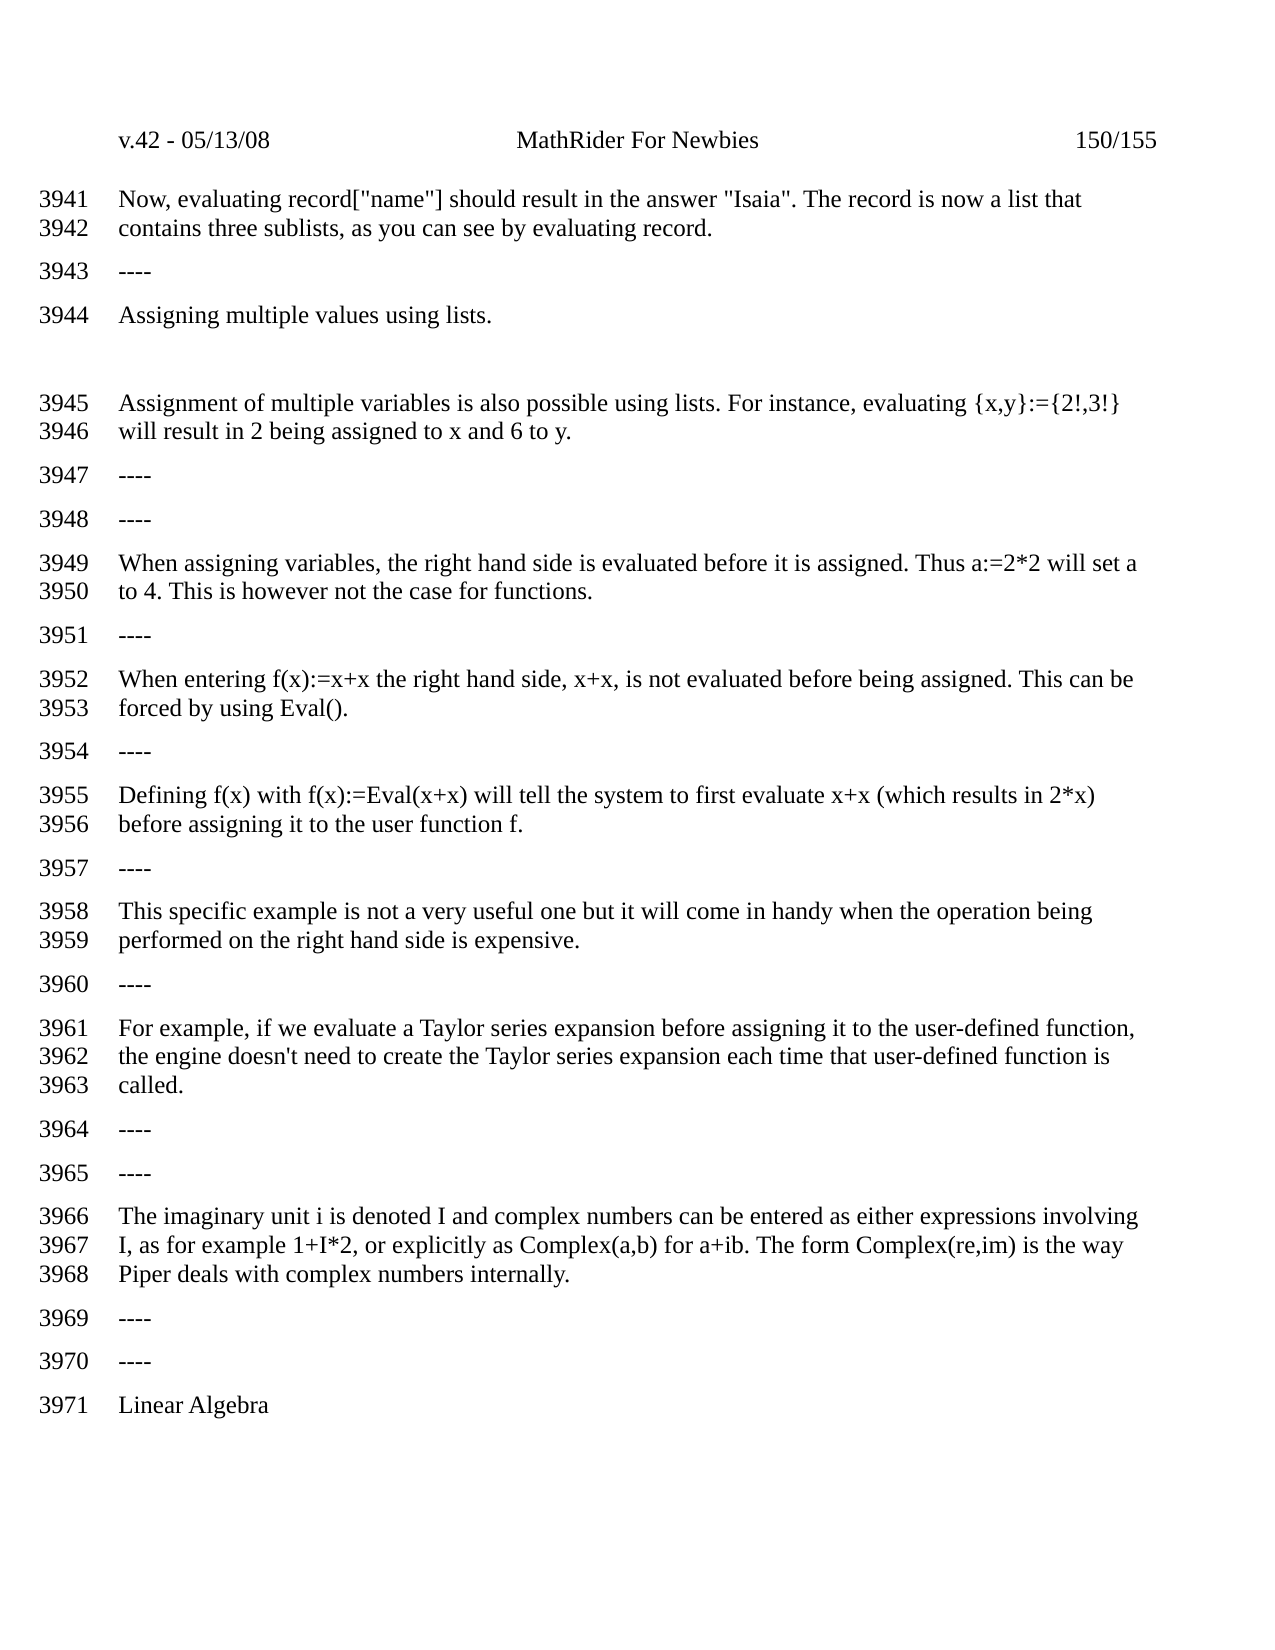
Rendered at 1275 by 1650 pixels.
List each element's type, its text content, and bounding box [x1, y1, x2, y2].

text ---- [118, 256, 1157, 285]
text Linear Algebra [118, 1390, 1157, 1419]
text Now, evaluating record["name"] should result in the answer "Isaia". The record is now a list that contains three sublists, as you can see by evaluating record. [118, 184, 1157, 241]
text ---- [118, 460, 1157, 489]
text ---- [118, 1114, 1157, 1143]
text Defining f(x) with f(x):=Eval(x+x) will tell the system to first evaluate x+x (which results in 2*x) before assigning it to the user function f. [118, 780, 1157, 838]
text ---- [118, 1158, 1157, 1186]
text ---- [118, 1346, 1157, 1375]
text Assignment of multiple variables is also possible using lists. For instance, evaluating {x,y}:={2!,3!} will result in 2 being assigned to x and 6 to y. [118, 388, 1157, 445]
text When assigning variables, the right hand side is evaluated before it is assigned. Thus a:=2*2 will set a to 4. This is however not the case for functions. [118, 548, 1157, 605]
text ---- [118, 1303, 1157, 1331]
text The imaginary unit i is denoted I and complex numbers can be entered as either expressions involving I, as for example 1+I*2, or explicitly as Complex(a,b) for a+ib. The form Complex(re,im) is the way Piper deals with complex numbers internally. [118, 1201, 1157, 1288]
text ---- [118, 504, 1157, 533]
text For example, if we evaluate a Taylor series expansion before assigning it to the user-defined function, the engine doesn't need to create the Taylor series expansion each time that user-defined function is called. [118, 1013, 1157, 1099]
text ---- [118, 969, 1157, 998]
text This specific example is not a very useful one but it will come in handy when the operation being performed on the right hand side is expensive. [118, 896, 1157, 954]
text When entering f(x):=x+x the right hand side, x+x, is not evaluated before being assigned. This can be forced by using Eval(). [118, 664, 1157, 721]
text Assigning multiple values using lists. [118, 300, 1157, 329]
text ---- [118, 736, 1157, 765]
text ---- [118, 853, 1157, 881]
text ---- [118, 620, 1157, 649]
